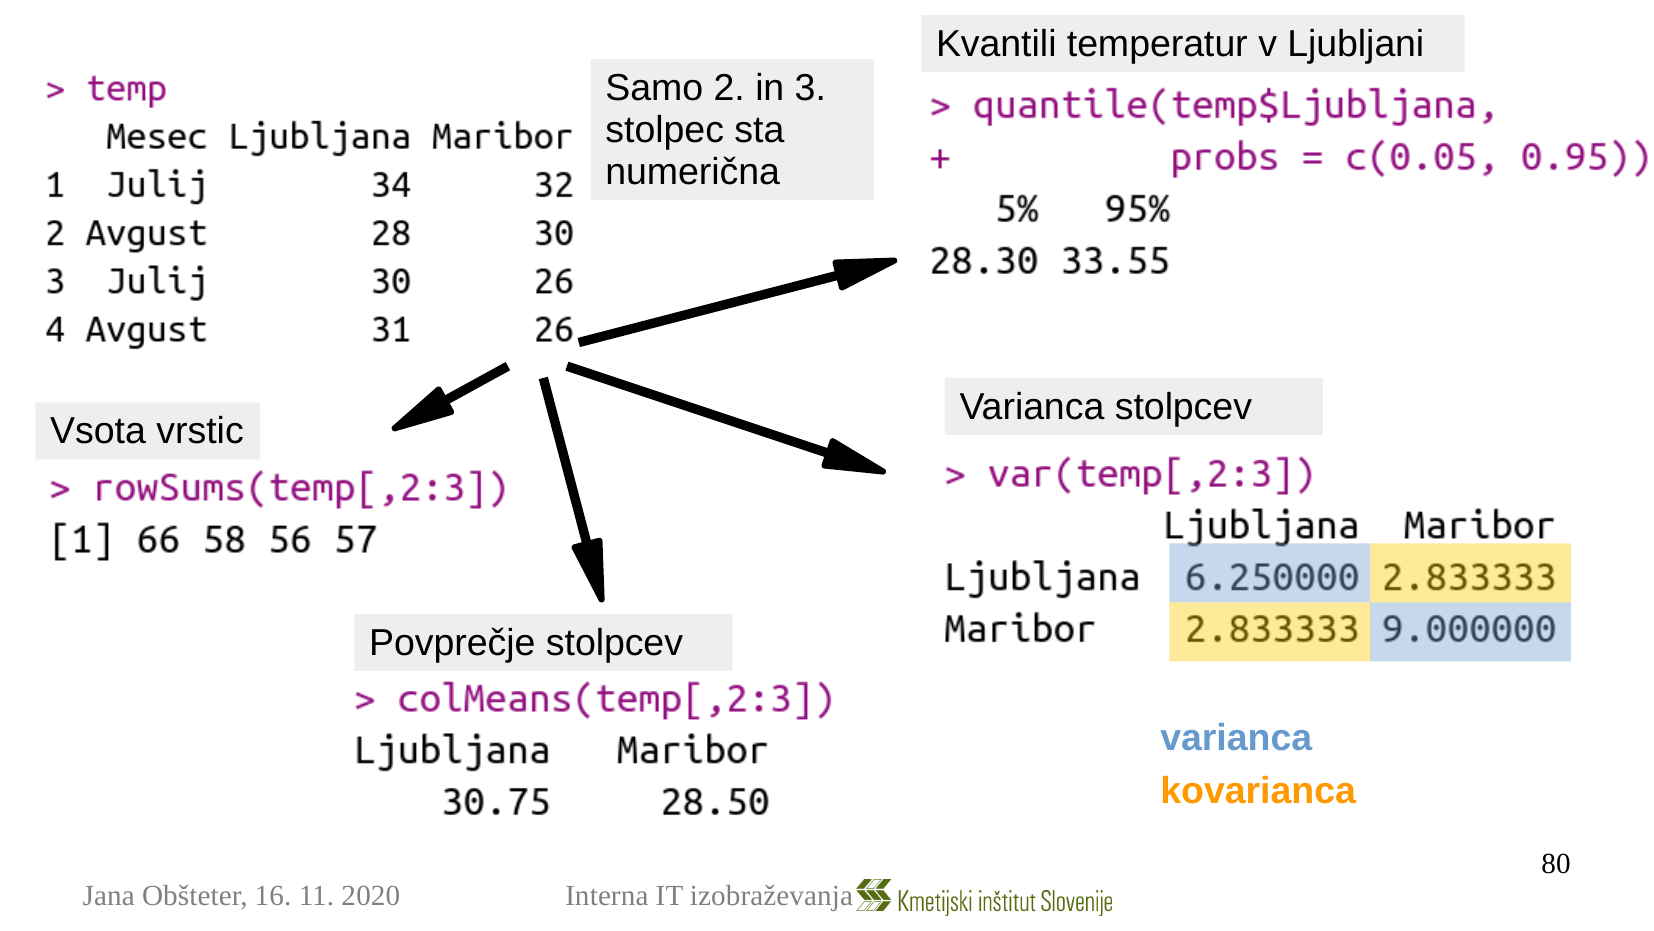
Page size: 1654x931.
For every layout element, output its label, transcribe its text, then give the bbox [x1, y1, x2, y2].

picture [35, 70, 589, 352]
text_box Kvantili temperatur v Ljubljani [921, 15, 1465, 72]
picture [343, 679, 839, 826]
text_box kovarianca [1145, 761, 1430, 819]
picture [938, 454, 1571, 650]
picture [856, 879, 1112, 916]
text_box Povprečje stolpcev [354, 614, 733, 671]
picture [920, 71, 1654, 296]
text_box Samo 2. in 3. stolpec sta numerična [590, 59, 875, 200]
text_box [1169, 543, 1571, 662]
text_box Varianca stolpcev [944, 377, 1323, 435]
text_box Vsota vrstic [35, 402, 260, 460]
picture [35, 463, 525, 567]
text_box varianca [1145, 708, 1430, 761]
